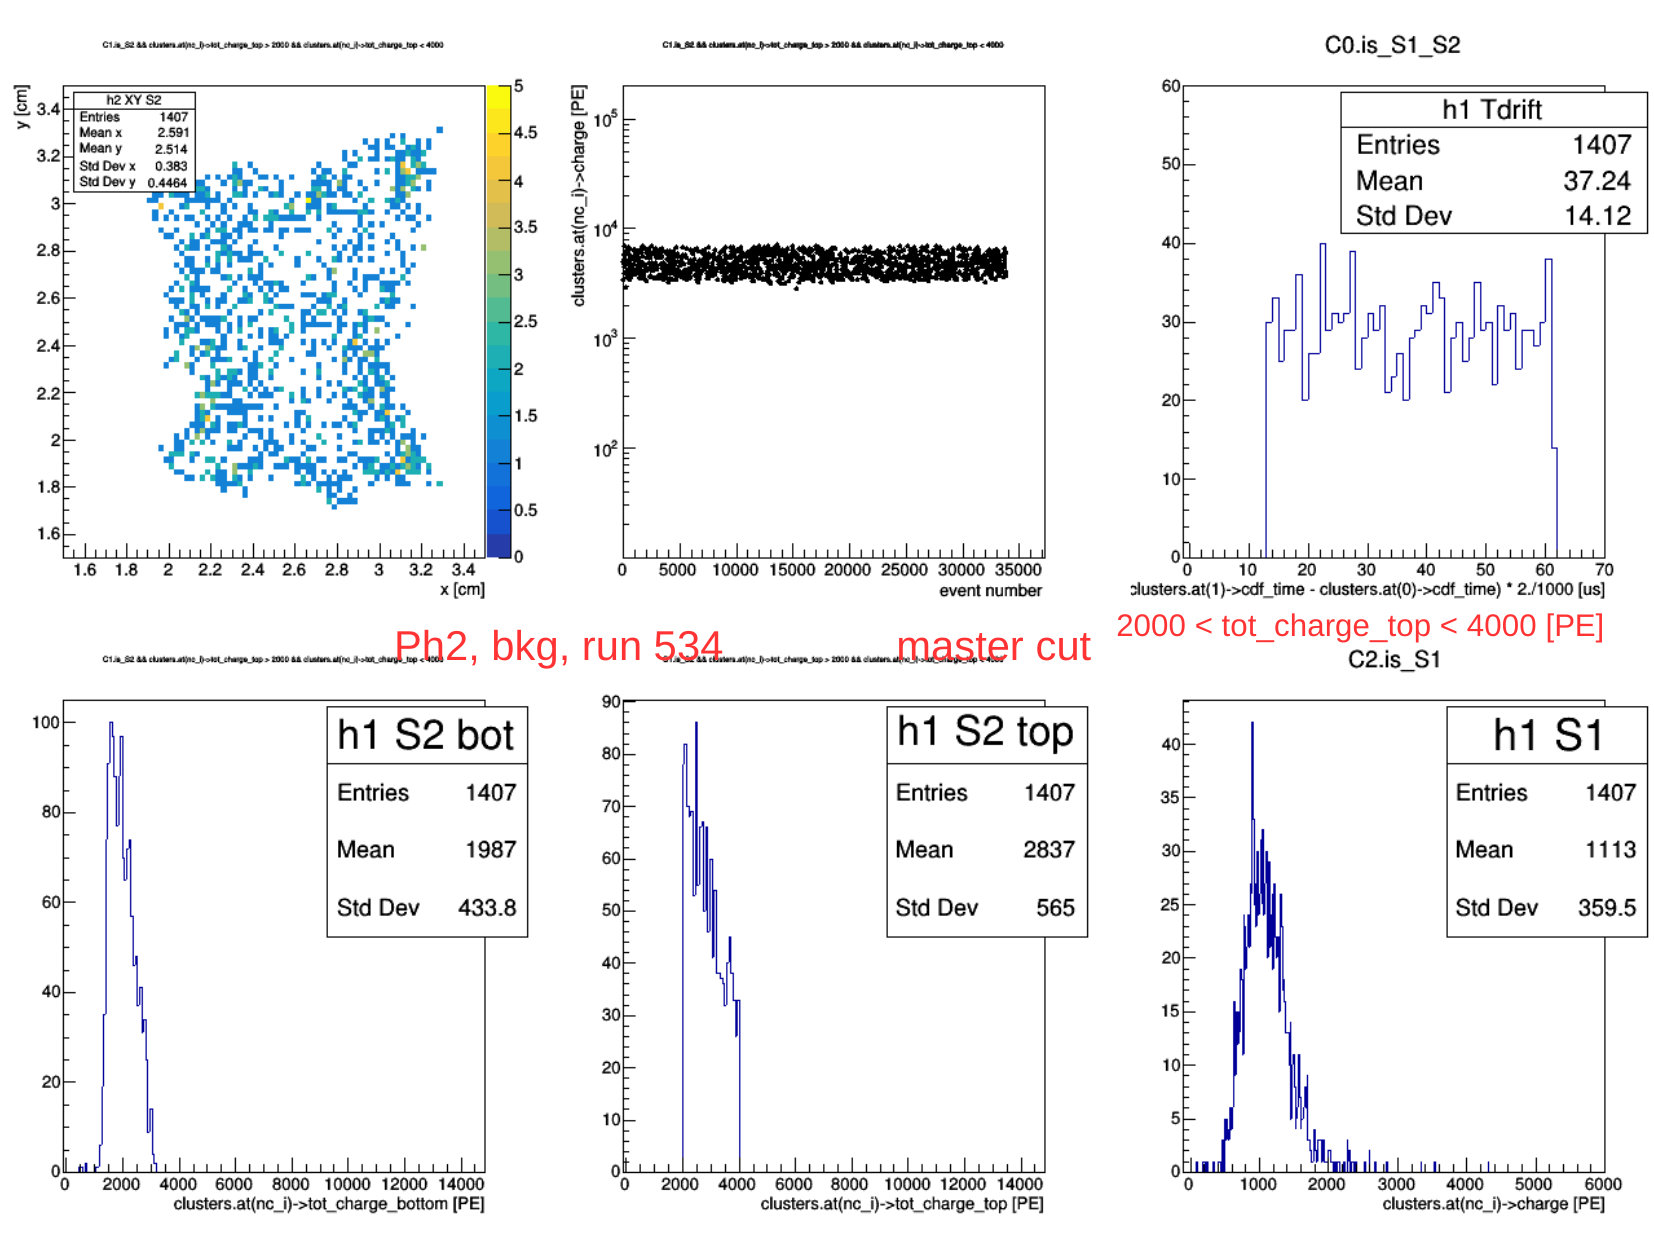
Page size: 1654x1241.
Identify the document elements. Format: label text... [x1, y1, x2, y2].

text_box 2000 < tot_charge_top < 4000 [PE] [1079, 600, 1643, 736]
text_box master cut [653, 615, 1336, 751]
picture [6, 22, 1654, 1225]
text_box Ph2, bkg, run 534 [218, 615, 653, 751]
